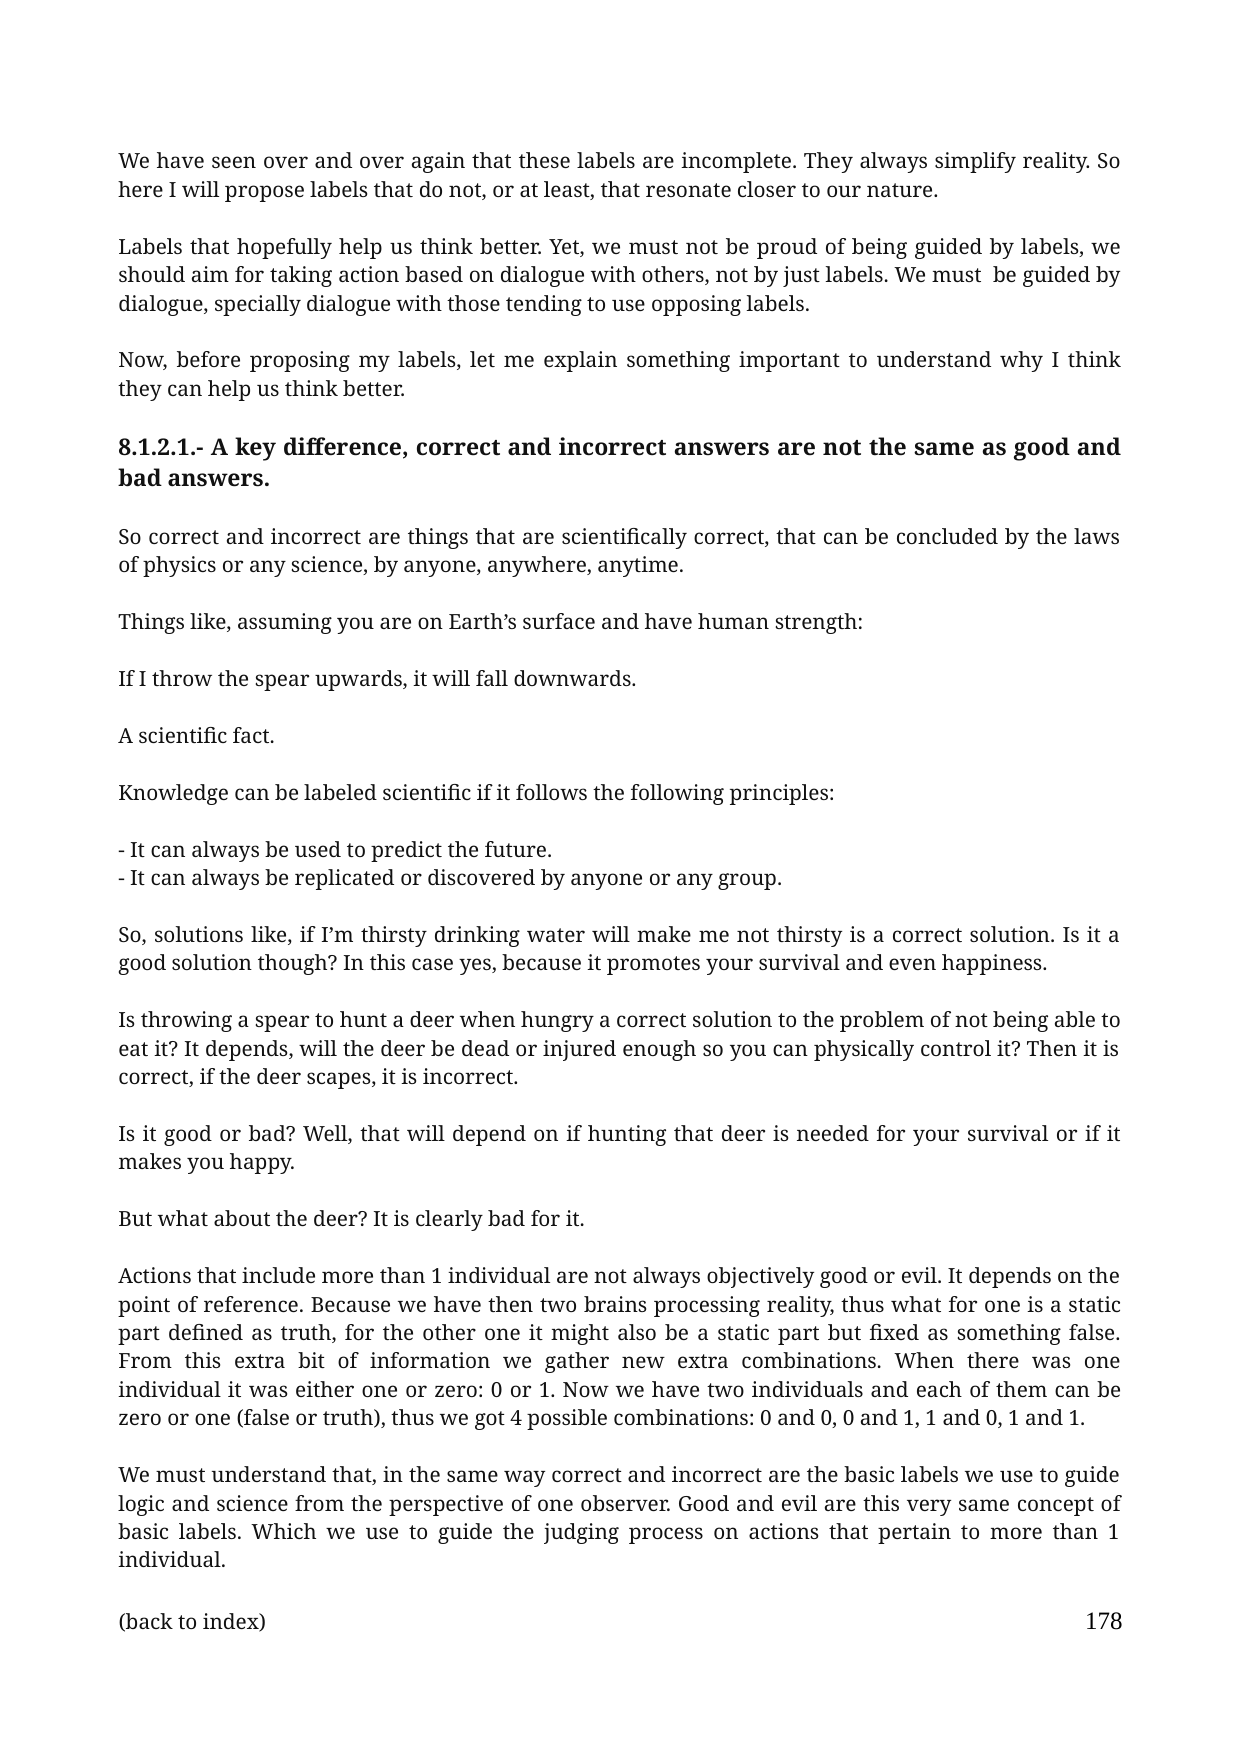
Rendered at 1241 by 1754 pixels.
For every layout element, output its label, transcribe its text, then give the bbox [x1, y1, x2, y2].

text 8.1.2.1.- A key difference, correct and incorrect answers are not the same as good and bad answers. [118, 431, 1122, 493]
text Actions that include more than 1 individual are not always objectively good or evil. It depends on the point of reference. Because we have then two brains processing reality, thus what for one is a static part defined as truth, for the other one it might also be a static part but fixed as something false. From this extra bit of information we gather new extra combinations. When there was one individual it was either one or zero: 0 or 1. Now we have two individuals and each of them can be zero or one (false or truth), thus we got 4 possible combinations: 0 and 0, 0 and 1, 1 and 0, 1 and 1. [118, 1261, 1122, 1432]
text A scientific fact. [118, 721, 1122, 749]
text We have seen over and over again that these labels are incomplete. They always simplify reality. So here I will propose labels that do not, or at least, that resonate closer to our nature. [118, 147, 1122, 203]
text If I throw the spear upwards, it will fall downwards. [118, 664, 1122, 692]
text Is it good or bad? Well, that will depend on if hunting that deer is needed for your survival or if it makes you happy. [118, 1119, 1122, 1176]
text Labels that hopefully help us think better. Yet, we must not be proud of being guided by labels, we should aim for taking action based on dialogue with others, not by just labels. We must be guided by dialogue, specially dialogue with those tending to use opposing labels. [118, 232, 1122, 317]
text Is throwing a spear to hunt a deer when hungry a correct solution to the problem of not being able to eat it? It depends, will the deer be dead or injured enough so you can physically control it? Then it is correct, if the deer scapes, it is incorrect. [118, 1005, 1122, 1091]
text But what about the deer? It is clearly bad for it. [118, 1204, 1122, 1233]
text - It can always be replicated or discovered by anyone or any group. [118, 863, 1122, 892]
text Now, before proposing my labels, let me explain something important to understand why I think they can help us think better. [118, 346, 1122, 402]
text - It can always be used to predict the future. [118, 835, 1122, 863]
text So, solutions like, if I’m thirsty drinking water will make me not thirsty is a correct solution. Is it a good solution though? In this case yes, because it promotes your survival and even happiness. [118, 920, 1122, 977]
text Things like, assuming you are on Earth’s surface and have human strength: [118, 607, 1122, 636]
text Knowledge can be labeled scientific if it follows the following principles: [118, 778, 1122, 806]
text We must understand that, in the same way correct and incorrect are the basic labels we use to guide logic and science from the perspective of one observer. Good and evil are this very same concept of basic labels. Which we use to guide the judging process on actions that pertain to more than 1 individual. [118, 1460, 1122, 1574]
text So correct and incorrect are things that are scientifically correct, that can be concluded by the laws of physics or any science, by anyone, anywhere, anytime. [118, 522, 1122, 579]
